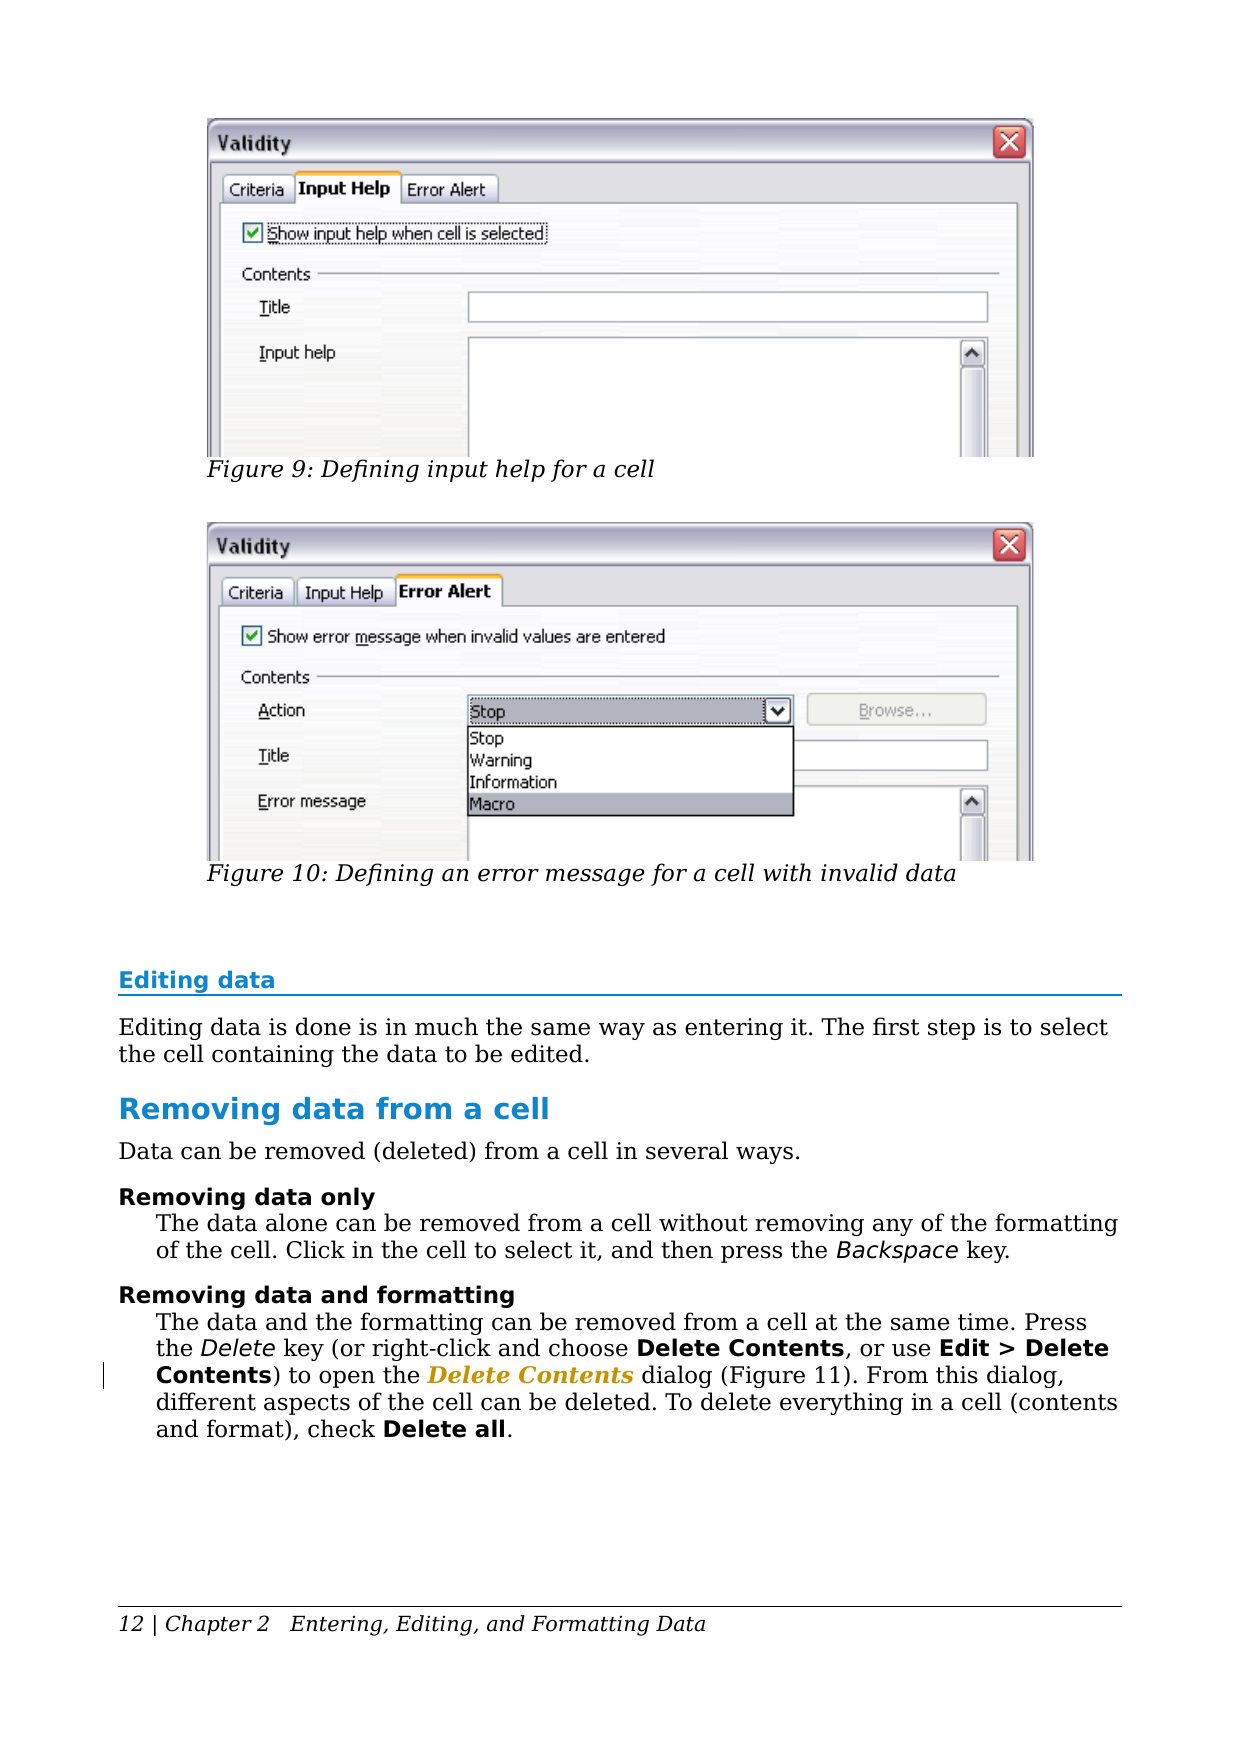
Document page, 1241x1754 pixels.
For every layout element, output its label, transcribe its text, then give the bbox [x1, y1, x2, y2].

text The data alone can be removed from a cell without removing any of the formatting of the cell. Click in the cell to select it, and then press the Backspace key. [156, 1210, 1122, 1264]
text Removing data and formatting [118, 1282, 1122, 1309]
text Removing data only [118, 1184, 1122, 1210]
text Editing data is done is in much the same way as entering it. The first step is to select the cell containing the data to be edited. [118, 1014, 1122, 1068]
text The data and the formatting can be removed from a cell at the same time. Press the Delete key (or right-click and choose Delete Contents, or use Edit > Delete Contents) to open the Delete Contents dialog (Figure 11). From this dialog, different aspects of the cell can be deleted. To delete everything in a cell (contents and format), check Delete all. [156, 1309, 1122, 1442]
picture [207, 118, 1034, 457]
subtitle Removing data from a cell [118, 1092, 1122, 1126]
text Figure 9: Defining input help for a cell [207, 457, 1033, 483]
text Figure 10: Defining an error message for a cell with invalid data [207, 861, 1033, 887]
text Data can be removed (deleted) from a cell in several ways. [118, 1138, 1122, 1165]
picture [206, 522, 1034, 861]
subtitle Editing data [118, 967, 1122, 994]
